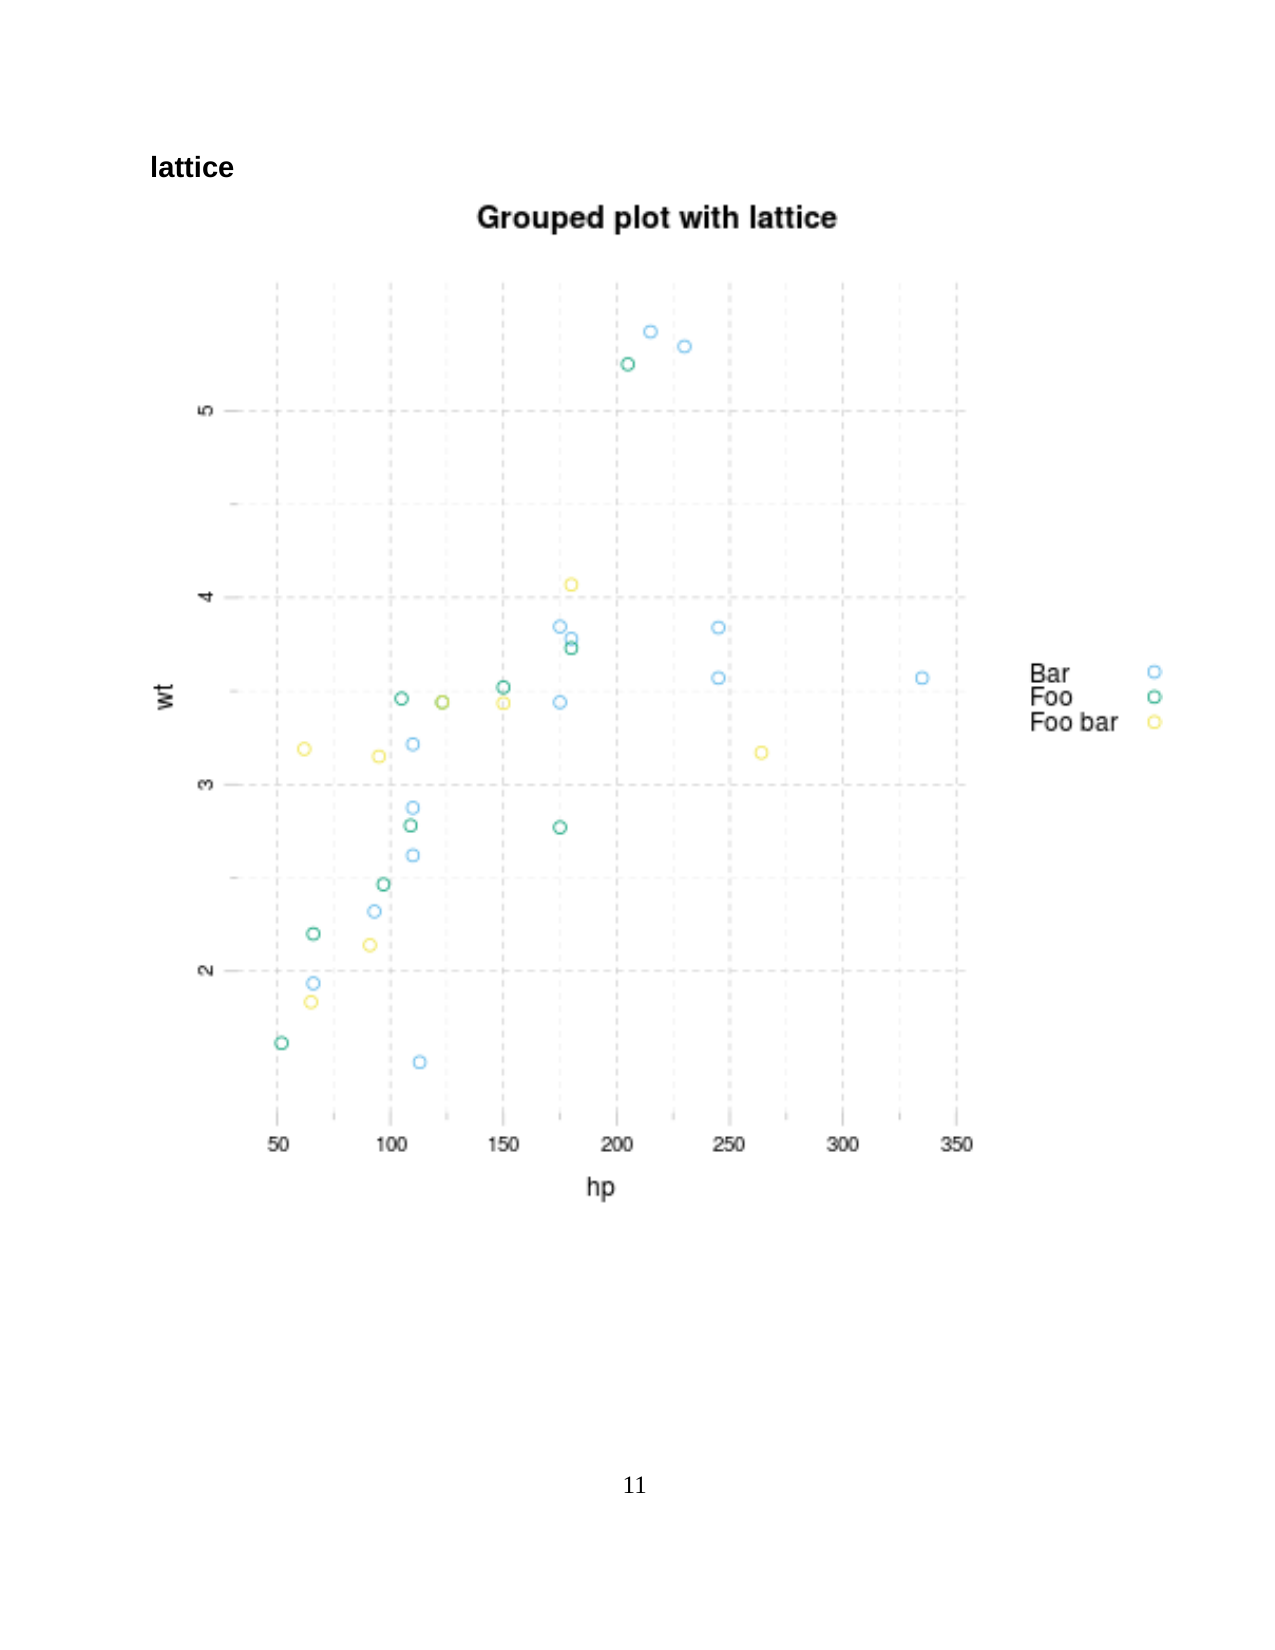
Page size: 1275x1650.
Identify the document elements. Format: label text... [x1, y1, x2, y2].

picture [150, 196, 1163, 1209]
subtitle lattice [150, 150, 1125, 183]
